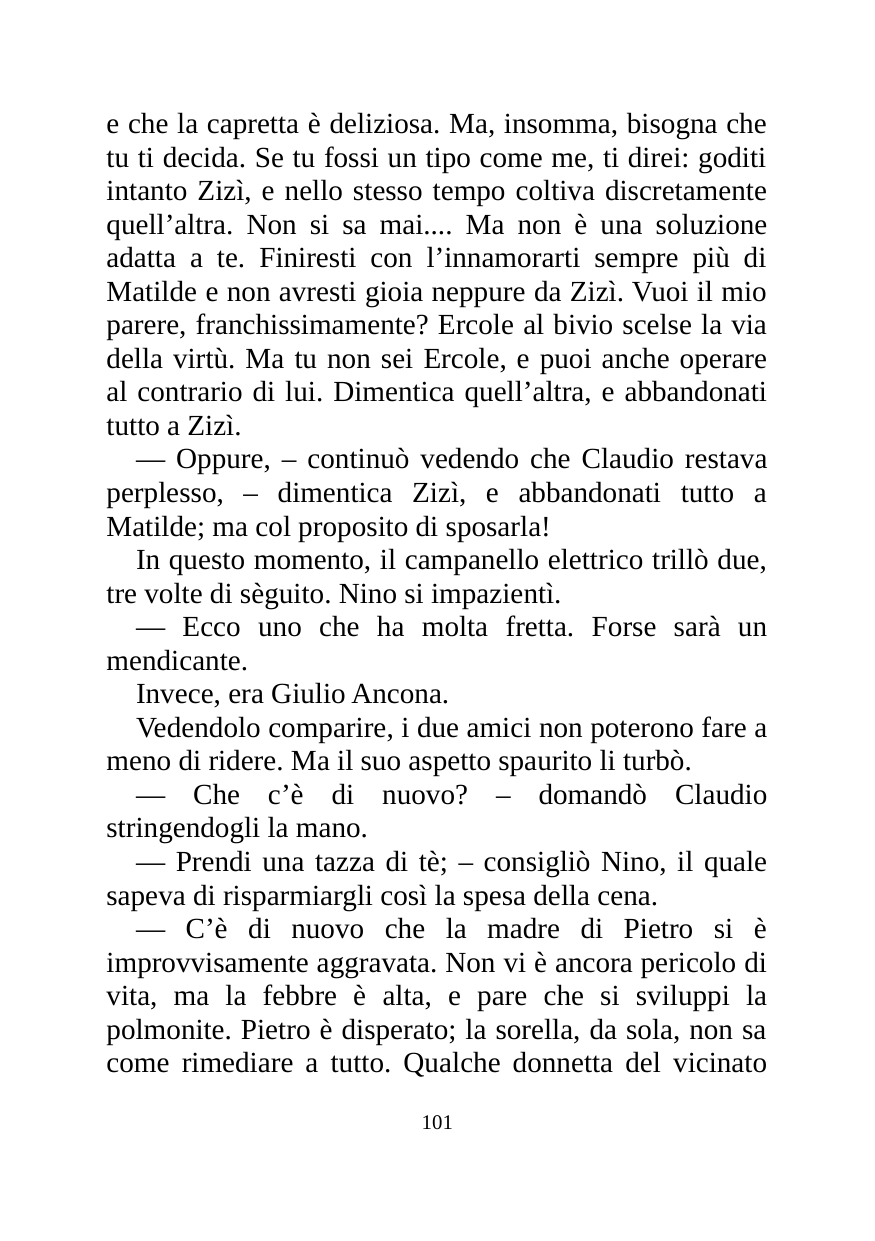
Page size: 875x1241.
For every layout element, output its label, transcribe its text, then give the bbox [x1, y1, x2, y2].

text Invece, era Giulio Ancona. [106, 676, 768, 710]
text — C’è di nuovo che la madre di Pietro si è improvvisamente aggravata. Non vi è ancora pericolo di vita, ma la febbre è alta, e pare che si sviluppi la polmonite. Pietro è disperato; la sorella, da sola, non sa come rimediare a tutto. Qualche donnetta del vicinato [106, 911, 768, 1079]
text — Oppure, – continuò vedendo che Claudio restava perplesso, – dimentica Zizì, e abbandonati tutto a Matilde; ma col proposito di sposarla! [106, 442, 768, 542]
text — Che c’è di nuovo? – domandò Claudio stringendogli la mano. [106, 777, 768, 844]
text Vedendolo comparire, i due amici non poterono fare a meno di ridere. Ma il suo aspetto spaurito li turbò. [106, 710, 768, 777]
text — Ecco uno che ha molta fretta. Forse sarà un mendicante. [106, 609, 768, 676]
text e che la capretta è deliziosa. Ma, insomma, bisogna che tu ti decida. Se tu fossi un tipo come me, ti direi: goditi intanto Zizì, e nello stesso tempo coltiva discretamente quell’altra. Non si sa mai.... Ma non è una soluzione adatta a te. Finiresti con l’innamorarti sempre più di Matilde e non avresti gioia neppure da Zizì. Vuoi il mio parere, franchissimamente? Ercole al bivio scelse la via della virtù. Ma tu non sei Ercole, e puoi anche operare al contrario di lui. Dimentica quell’altra, e abbandonati tutto a Zizì. [106, 106, 768, 442]
text In questo momento, il campanello elettrico trillò due, tre volte di sèguito. Nino si impazientì. [106, 542, 768, 609]
text — Prendi una tazza di tè; – consigliò Nino, il quale sapeva di risparmiargli così la spesa della cena. [106, 844, 768, 911]
